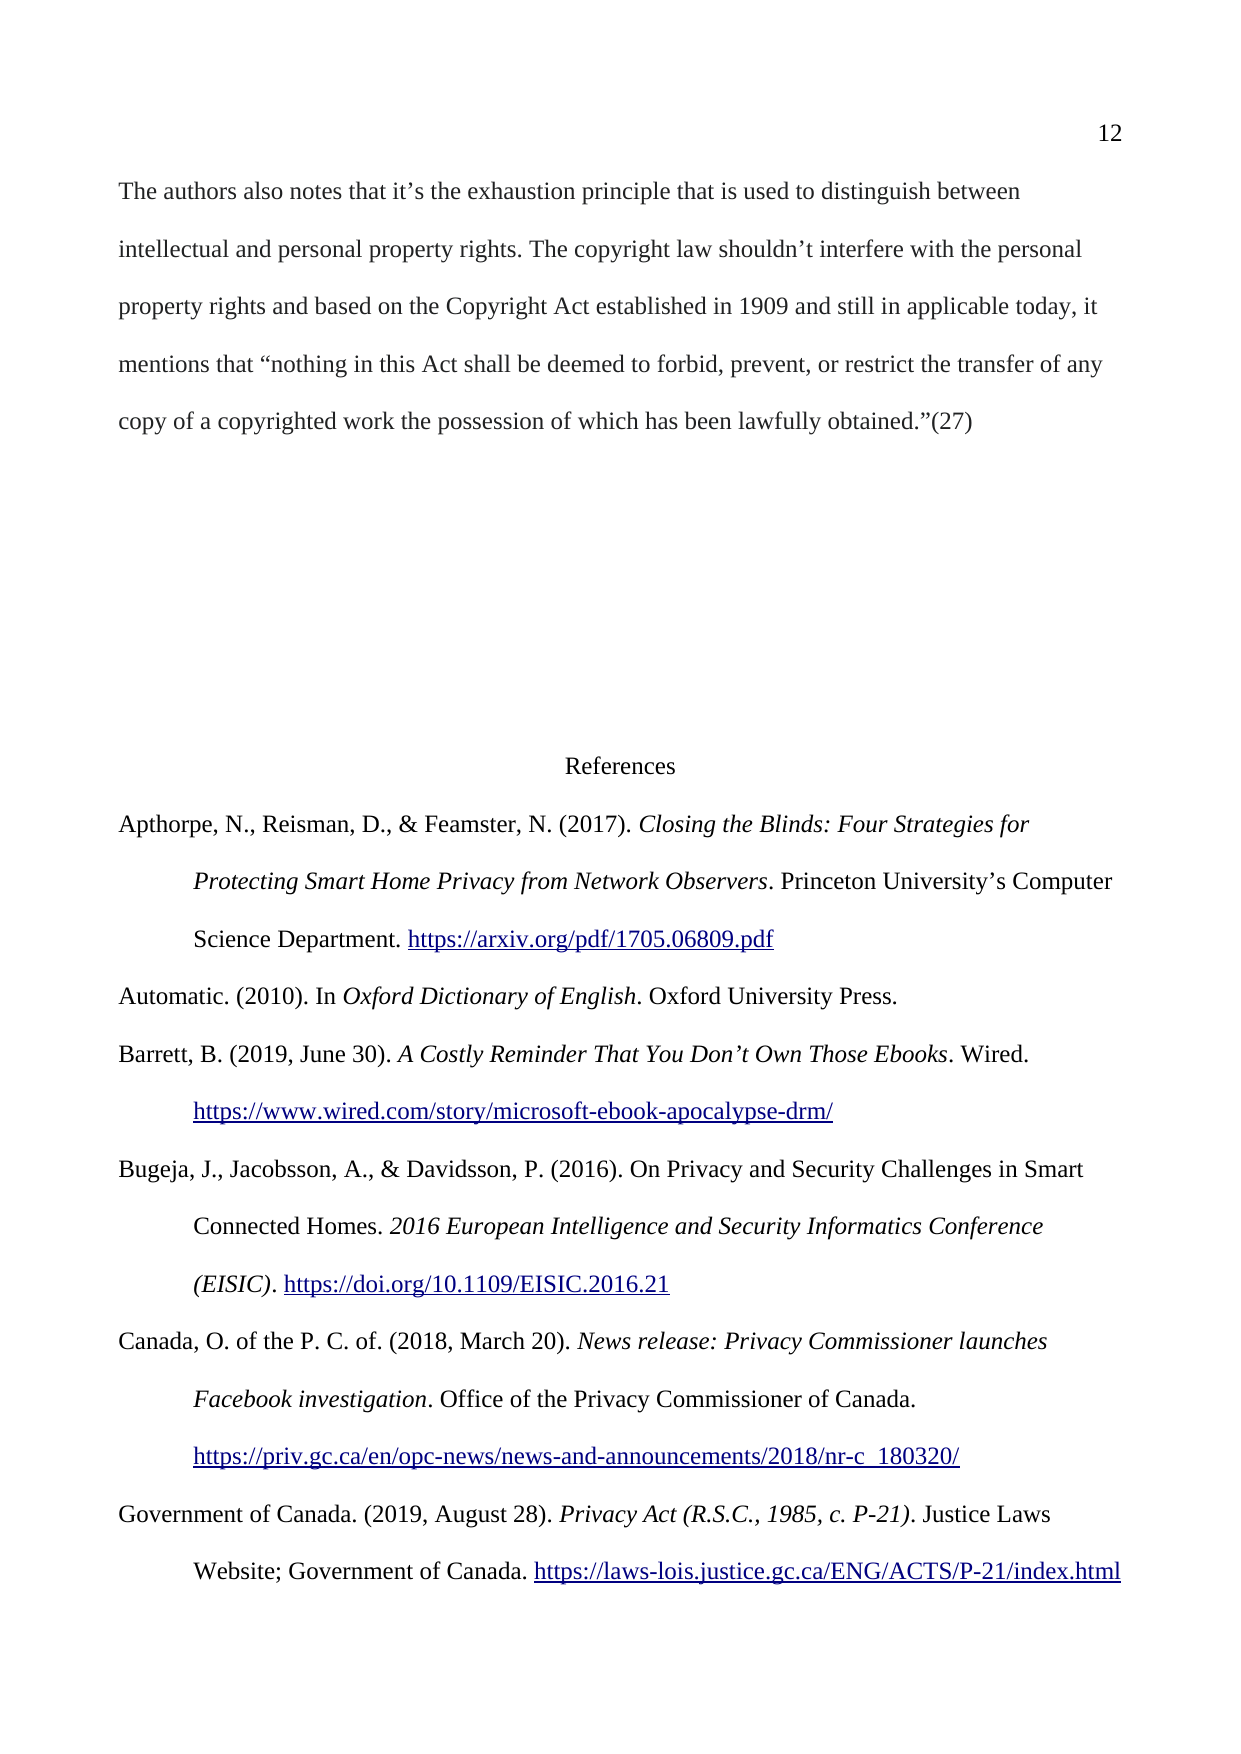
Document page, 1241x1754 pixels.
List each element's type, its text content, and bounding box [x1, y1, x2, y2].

text References [118, 751, 1122, 780]
text The authors also notes that it’s the exhaustion principle that is used to distinguish between intellectual and personal property rights. The copyright law shouldn’t interfere with the personal property rights and based on the Copyright Act established in 1909 and still in applicable today, it mentions that “nothing in this Act shall be deemed to forbid, prevent, or restrict the transfer of any copy of a copyrighted work the possession of which has been lawfully obtained.”(27) [118, 176, 1122, 435]
text Apthorpe, N., Reisman, D., & Feamster, N. (2017). Closing the Blinds: Four Strategies for Protecting Smart Home Privacy from Network Observers. Princeton University’s Computer Science Department. https://arxiv.org/pdf/1705.06809.pdf [118, 809, 1122, 953]
text Canada, O. of the P. C. of. (2018, March 20). News release: Privacy Commissioner launches Facebook investigation. Office of the Privacy Commissioner of Canada. https://priv.gc.ca/en/opc-news/news-and-announcements/2018/nr-c_180320/ [118, 1326, 1122, 1470]
text Bugeja, J., Jacobsson, A., & Davidsson, P. (2016). On Privacy and Security Challenges in Smart Connected Homes. 2016 European Intelligence and Security Informatics Conference (EISIC). https://doi.org/10.1109/EISIC.2016.21 [118, 1154, 1122, 1298]
text Barrett, B. (2019, June 30). A Costly Reminder That You Don’t Own Those Ebooks. Wired. https://www.wired.com/story/microsoft-ebook-apocalypse-drm/ [118, 1039, 1122, 1125]
text Automatic. (2010). In Oxford Dictionary of English. Oxford University Press. [118, 981, 1122, 1010]
text Government of Canada. (2019, August 28). Privacy Act (R.S.C., 1985, c. P-21). Justice Laws Website; Government of Canada. https://laws-lois.justice.gc.ca/ENG/ACTS/P-21/index.html [118, 1499, 1122, 1585]
